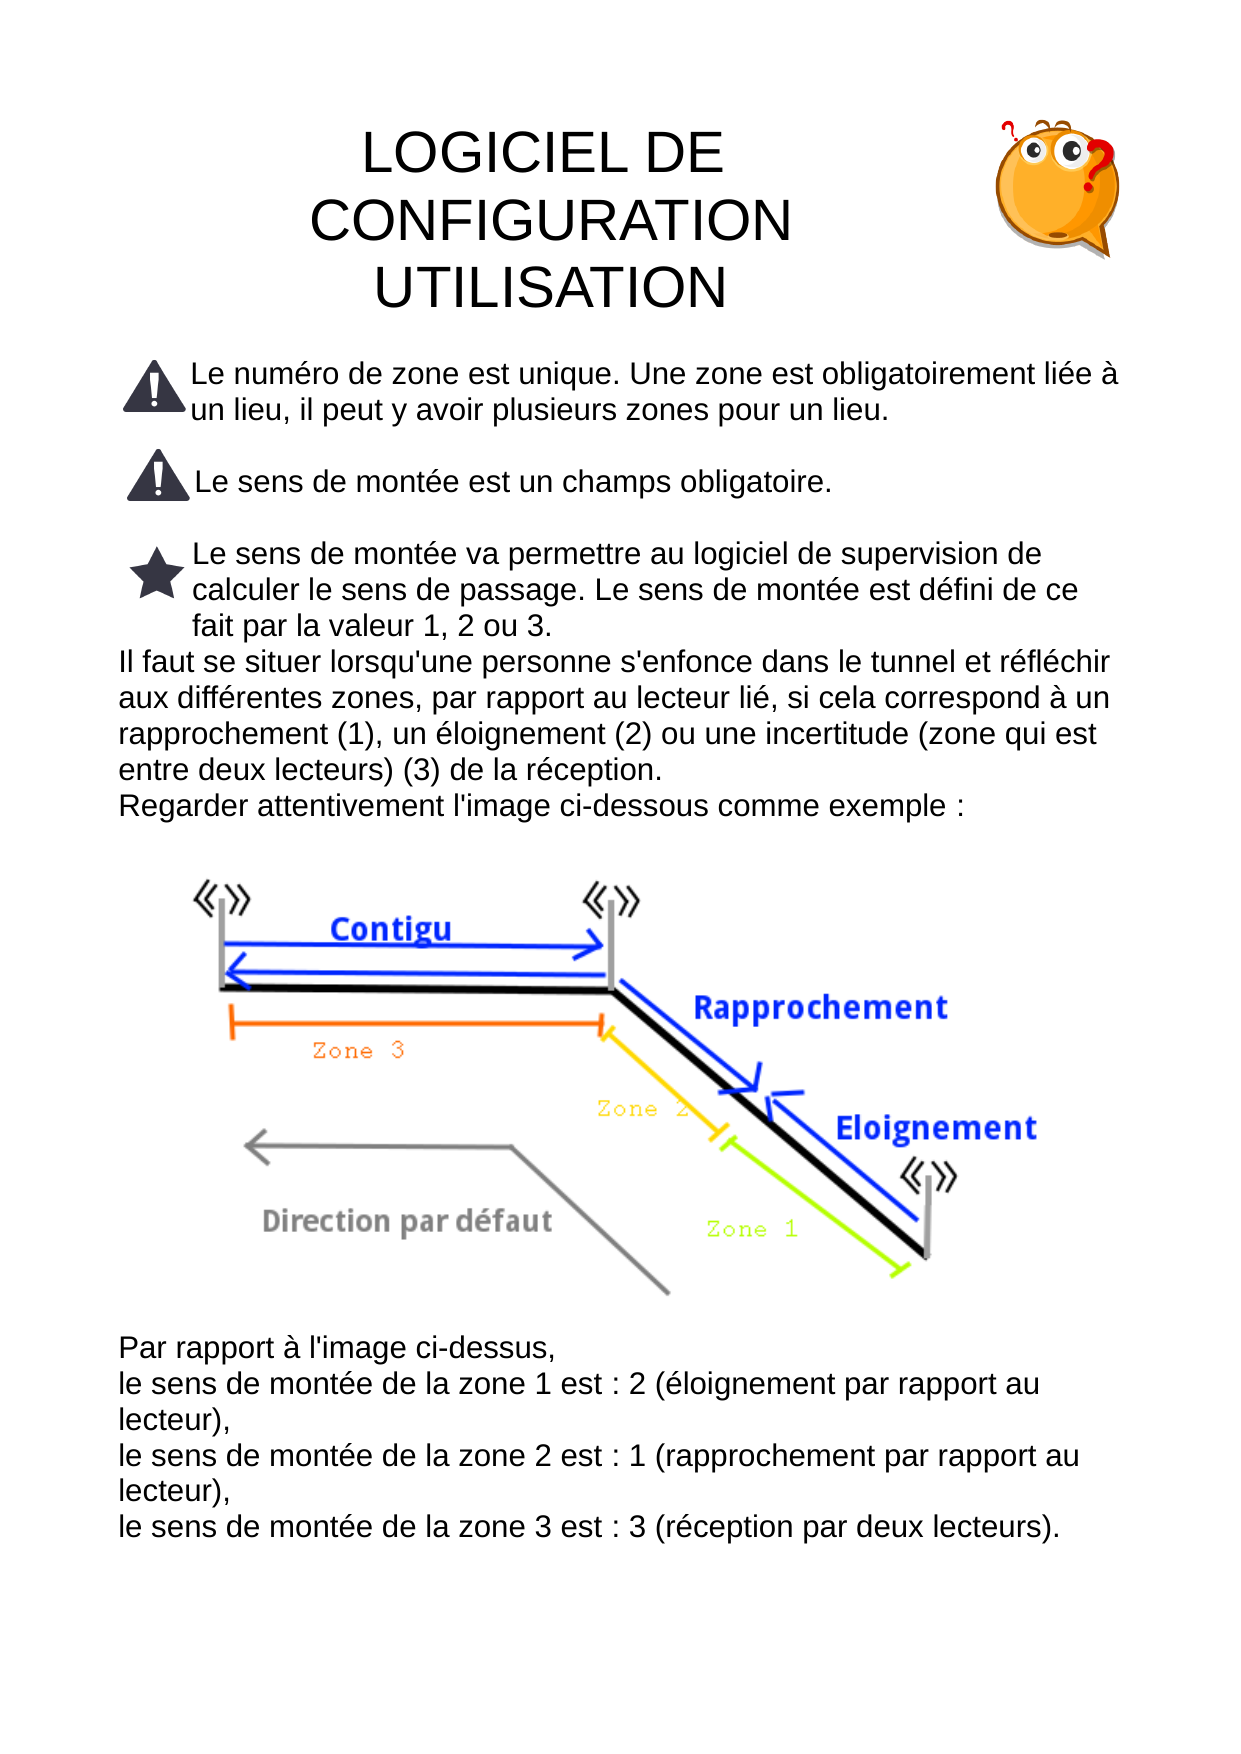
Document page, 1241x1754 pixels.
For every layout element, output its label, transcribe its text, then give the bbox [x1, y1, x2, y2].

text le sens de montée de la zone 2 est : 1 (rapprochement par rapport au lecteur), [118, 1437, 1122, 1508]
text Par rapport à l'image ci-dessus, [118, 1329, 1122, 1365]
picture [183, 858, 1057, 1329]
text LOGICIEL DE [118, 118, 984, 185]
text CONFIGURATION [118, 185, 984, 252]
text le sens de montée de la zone 1 est : 2 (éloignement par rapport au lecteur), [118, 1365, 1122, 1437]
text Le numéro de zone est unique. Une zone est obligatoirement liée à un lieu, il peut y avoir plusieurs zones pour un lieu. [118, 355, 1122, 427]
text Regarder attentivement l'image ci-dessous comme exemple : [118, 787, 1122, 822]
picture [122, 439, 194, 511]
picture [118, 350, 191, 422]
text UTILISATION [118, 252, 1122, 319]
text Le sens de montée est un champs obligatoire. [194, 463, 1122, 499]
picture [122, 538, 192, 607]
text Le sens de montée va permettre au logiciel de supervision de calculer le sens de passage. Le sens de montée est défini de ce fait par la valeur 1, 2 ou 3. [118, 535, 1122, 643]
picture [984, 118, 1123, 260]
text le sens de montée de la zone 3 est : 3 (réception par deux lecteurs). [118, 1508, 1122, 1544]
text Il faut se situer lorsqu'une personne s'enfonce dans le tunnel et réfléchir aux différentes zones, par rapport au lecteur lié, si cela correspond à un rapprochement (1), un éloignement (2) ou une incertitude (zone qui est entre deux lecteurs) (3) de la réception. [118, 643, 1122, 787]
